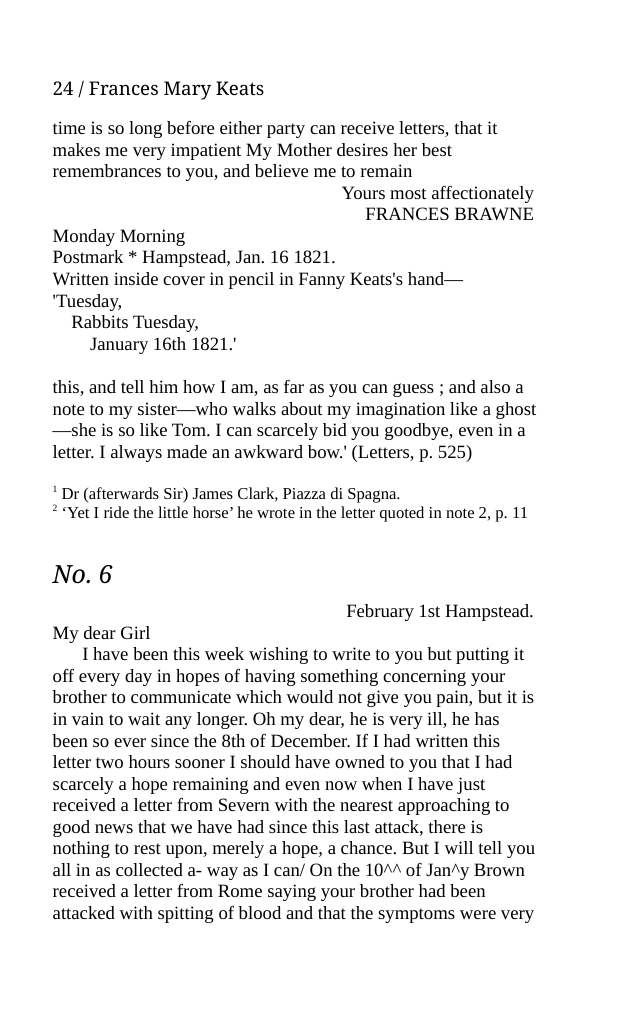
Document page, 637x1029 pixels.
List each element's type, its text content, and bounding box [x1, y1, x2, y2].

text FRANCES BRAWNE [52, 203, 538, 225]
text 2 ‘Yet I ride the little horse’ he wrote in the letter quoted in note 2, p. 11 [52, 503, 538, 522]
text Rabbits Tuesday, [52, 311, 538, 333]
text January 16th 1821.' [52, 333, 538, 354]
text Postmark * Hampstead, Jan. 16 1821. [52, 246, 538, 268]
text Monday Morning [52, 225, 538, 246]
text 1 Dr (afterwards Sir) James Clark, Piazza di Spagna. [52, 484, 538, 503]
text time is so long before either party can receive letters, that it makes me very impatient My Mother desires her best remembrances to you, and believe me to remain [52, 117, 538, 182]
subtitle No. 6 [52, 557, 538, 591]
text I have been this week wishing to write to you but putting it off every day in hopes of having something concerning your brother to communicate which would not give you pain, but it is in vain to wait any longer. Oh my dear, he is very ill, he has been so ever since the 8th of December. If I had written this letter two hours sooner I should have owned to you that I had scarcely a hope remaining and even now when I have just received a letter from Severn with the nearest approaching to good news that we have had since this last attack, there is nothing to rest upon, merely a hope, a chance. But I will tell you all in as collected a- way as I can/ On the 10^^ of Jan^y Brown received a letter from Rome saying your brother had been attacked with spitting of blood and that the symptoms were very [52, 643, 538, 923]
text February 1st Hampstead. [52, 600, 538, 622]
text Yours most affectionately [52, 182, 538, 203]
text Written inside cover in pencil in Fanny Keats's hand— [52, 268, 538, 289]
text this, and tell him how I am, as far as you can guess ; and also a note to my sister—who walks about my imagination like a ghost—she is so like Tom. I can scarcely bid you goodbye, even in a letter. I always made an awkward bow.' (Letters, p. 525) [52, 376, 538, 462]
text My dear Girl [52, 622, 538, 643]
text 'Tuesday, [52, 289, 538, 311]
